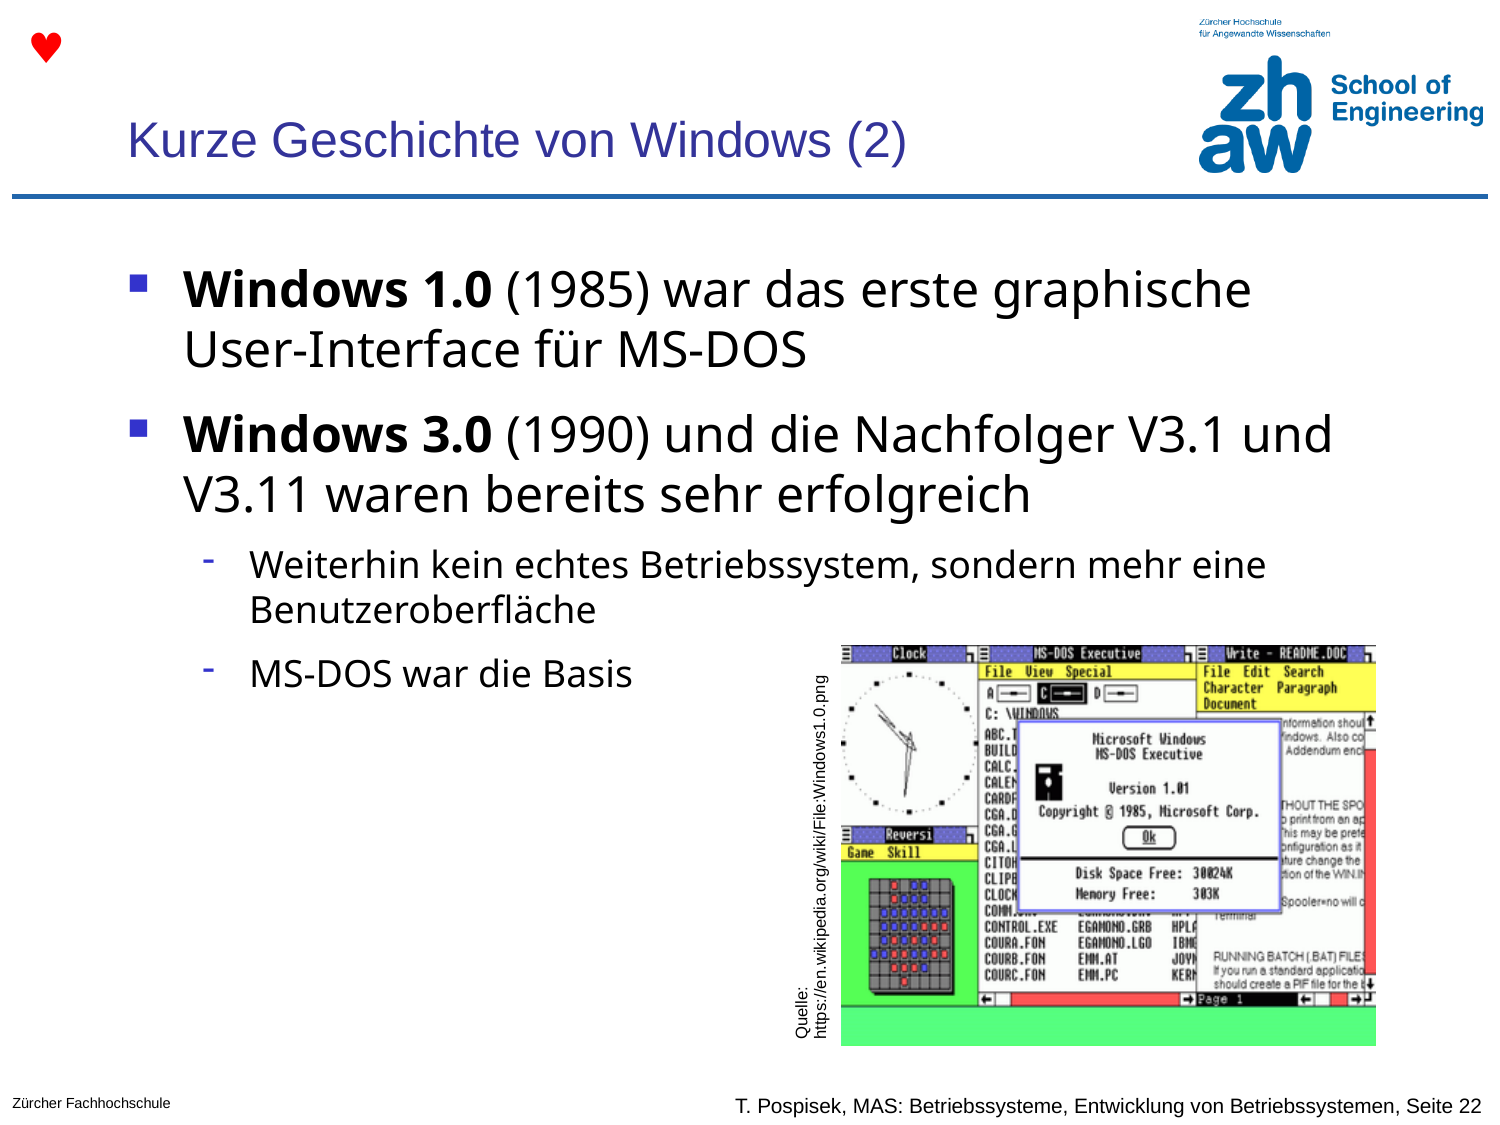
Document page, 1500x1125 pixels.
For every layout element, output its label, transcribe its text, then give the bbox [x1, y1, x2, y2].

picture [1199, 19, 1483, 173]
text_box Quelle: https://en.wikipedia.org/wiki/File:Windows1.0.png [790, 661, 845, 1040]
list Windows 1.0 (1985) war das erste graphische User-Interface für MS-DOS Windows 3.0 (1990) und die Nachfolger V3.1 und V3.11 waren bereits sehr erfolgreich Weiterhin kein echtes Betriebssystem, sondern mehr eine Benutzeroberfläche MS-DOS war die Basis [112, 249, 1388, 1013]
text_box ♥️ [12, 11, 95, 84]
picture [841, 645, 1376, 1046]
title Kurze Geschichte von Windows (2) [112, 50, 1391, 175]
